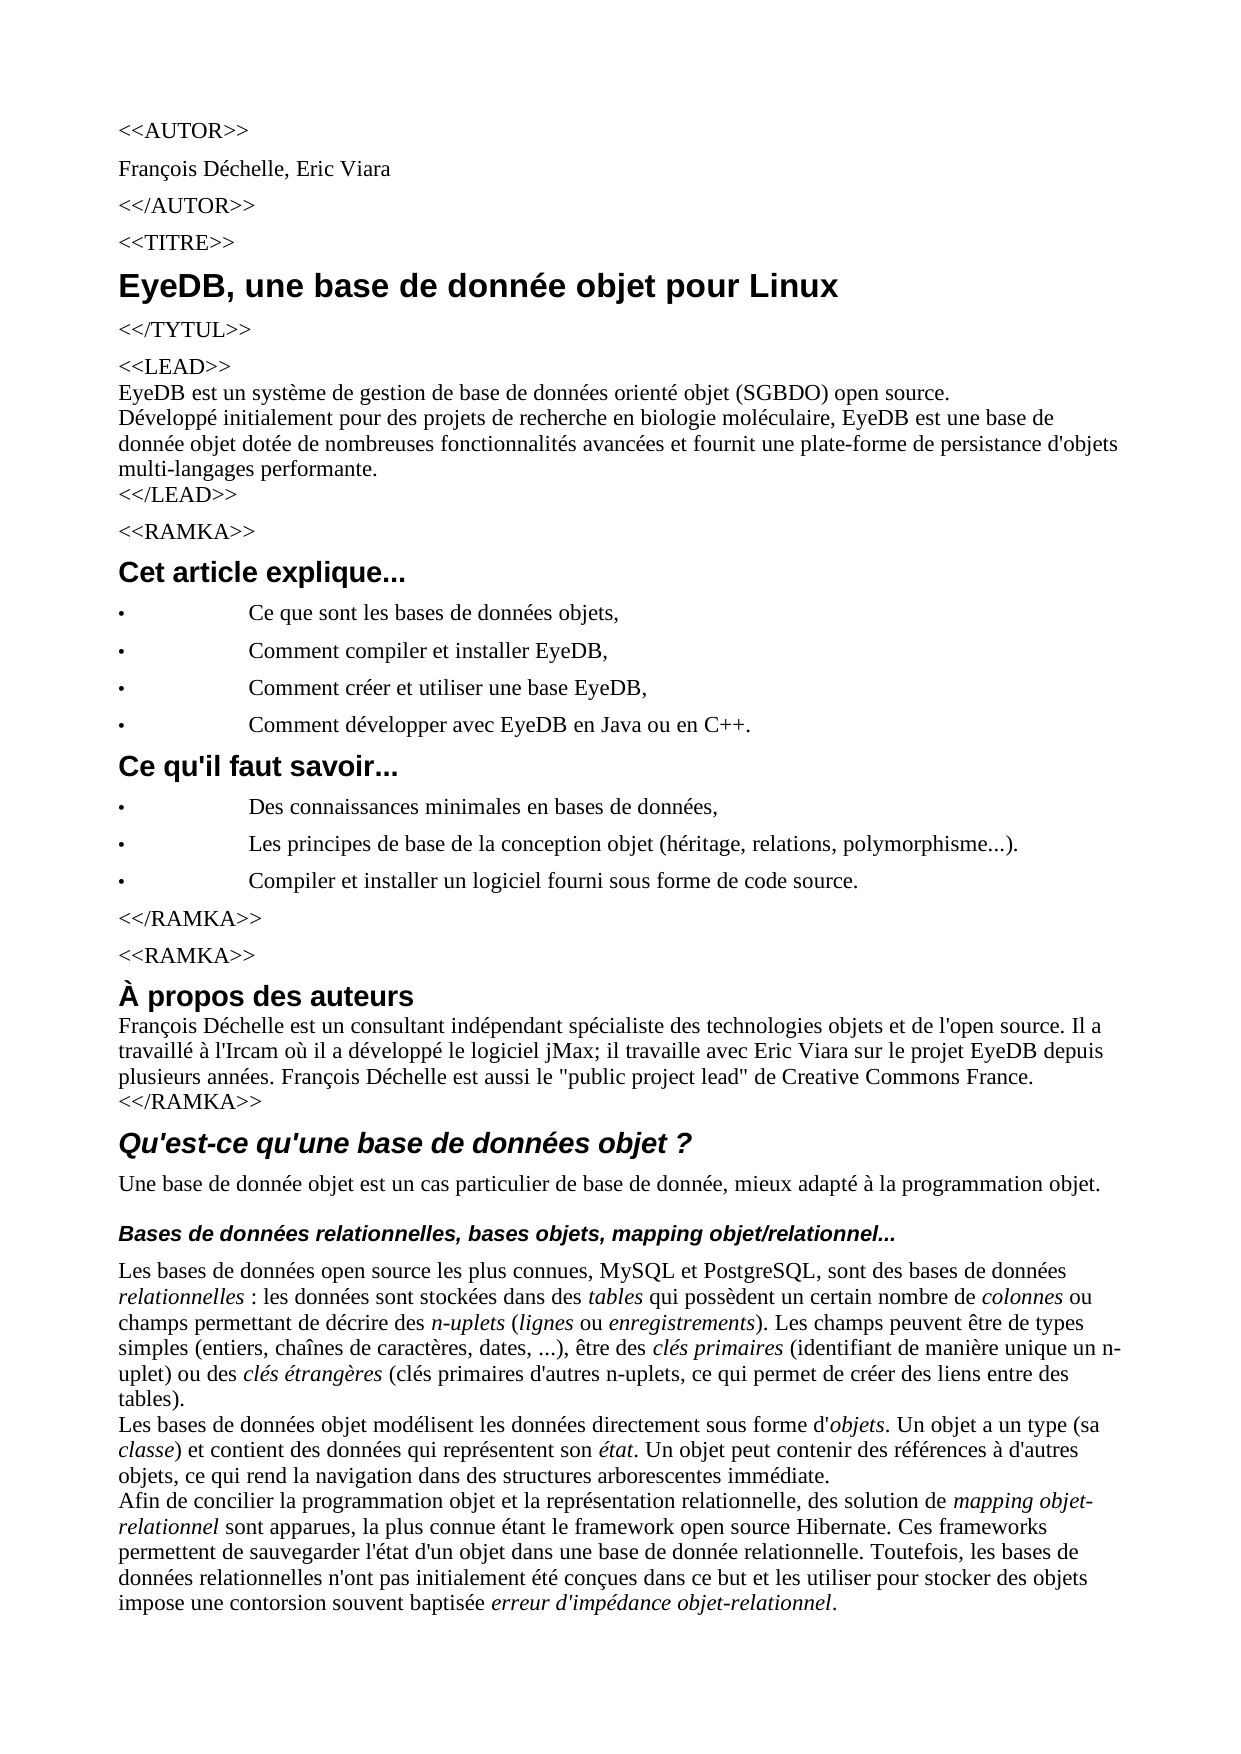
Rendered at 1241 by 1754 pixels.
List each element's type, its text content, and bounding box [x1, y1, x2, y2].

text <<AUTOR>> [118, 118, 1122, 144]
text François Déchelle est un consultant indépendant spécialiste des technologies objets et de l'open source. Il a travaillé à l'Ircam où il a développé le logiciel jMax; il travaille avec Eric Viara sur le projet EyeDB depuis plusieurs années. François Déchelle est aussi le "public project lead" de Creative Commons France. [118, 1013, 1122, 1089]
text <<RAMKA>> [118, 519, 1122, 544]
list Comment compiler et installer EyeDB, [118, 638, 1122, 663]
text Les bases de données objet modélisent les données directement sous forme d'objets. Un objet a un type (sa classe) et contient des données qui représentent son état. Un objet peut contenir des références à d'autres objets, ce qui rend la navigation dans des structures arborescentes immédiate. [118, 1411, 1122, 1488]
text <</RAMKA>> [118, 1089, 1122, 1115]
text <<RAMKA>> [118, 943, 1122, 968]
text <<LEAD>> [118, 354, 1122, 379]
text EyeDB est un système de gestion de base de données orienté objet (SGBDO) open source. [118, 379, 1122, 405]
list Compiler et installer un logiciel fourni sous forme de code source. [118, 868, 1122, 894]
text <<TITRE>> [118, 230, 1122, 256]
list Les principes de base de la conception objet (héritage, relations, polymorphisme...). [118, 831, 1122, 857]
text <</TYTUL>> [118, 317, 1122, 342]
subtitle Cet article explique... [118, 556, 1122, 588]
subtitle Bases de données relationnelles, bases objets, mapping objet/relationnel... [118, 1221, 1122, 1246]
text <</AUTOR>> [118, 193, 1122, 218]
list Comment créer et utiliser une base EyeDB, [118, 675, 1122, 700]
text Afin de concilier la programmation objet et la représentation relationnelle, des solution de mapping objet-relationnel sont apparues, la plus connue étant le framework open source Hibernate. Ces frameworks permettent de sauvegarder l'état d'un objet dans une base de donnée relationnelle. Toutefois, les bases de données relationnelles n'ont pas initialement été conçues dans ce but et les utiliser pour stocker des objets impose une contorsion souvent baptisée erreur d'impédance objet-relationnel. [118, 1488, 1122, 1616]
subtitle À propos des auteurs [118, 980, 1122, 1013]
subtitle Qu'est-ce qu'une base de données objet ? [118, 1127, 1122, 1159]
text <</LEAD>> [118, 481, 1122, 507]
list Comment développer avec EyeDB en Java ou en C++. [118, 712, 1122, 738]
text Une base de donnée objet est un cas particulier de base de donnée, mieux adapté à la programmation objet. [118, 1171, 1122, 1196]
list Ce que sont les bases de données objets, [118, 600, 1122, 626]
list Des connaissances minimales en bases de données, [118, 794, 1122, 819]
subtitle EyeDB, une base de donnée objet pour Linux [118, 267, 1122, 305]
subtitle Ce qu'il faut savoir... [118, 749, 1122, 782]
text Développé initialement pour des projets de recherche en biologie moléculaire, EyeDB est une base de donnée objet dotée de nombreuses fonctionnalités avancées et fournit une plate-forme de persistance d'objets multi-langages performante. [118, 405, 1122, 481]
text François Déchelle, Eric Viara [118, 155, 1122, 181]
text <</RAMKA>> [118, 906, 1122, 931]
text Les bases de données open source les plus connues, MySQL et PostgreSQL, sont des bases de données relationnelles : les données sont stockées dans des tables qui possèdent un certain nombre de colonnes ou champs permettant de décrire des n-uplets (lignes ou enregistrements). Les champs peuvent être de types simples (entiers, chaînes de caractères, dates, ...), être des clés primaires (identifiant de manière unique un n-uplet) ou des clés étrangères (clés primaires d'autres n-uplets, ce qui permet de créer des liens entre des tables). [118, 1258, 1122, 1411]
